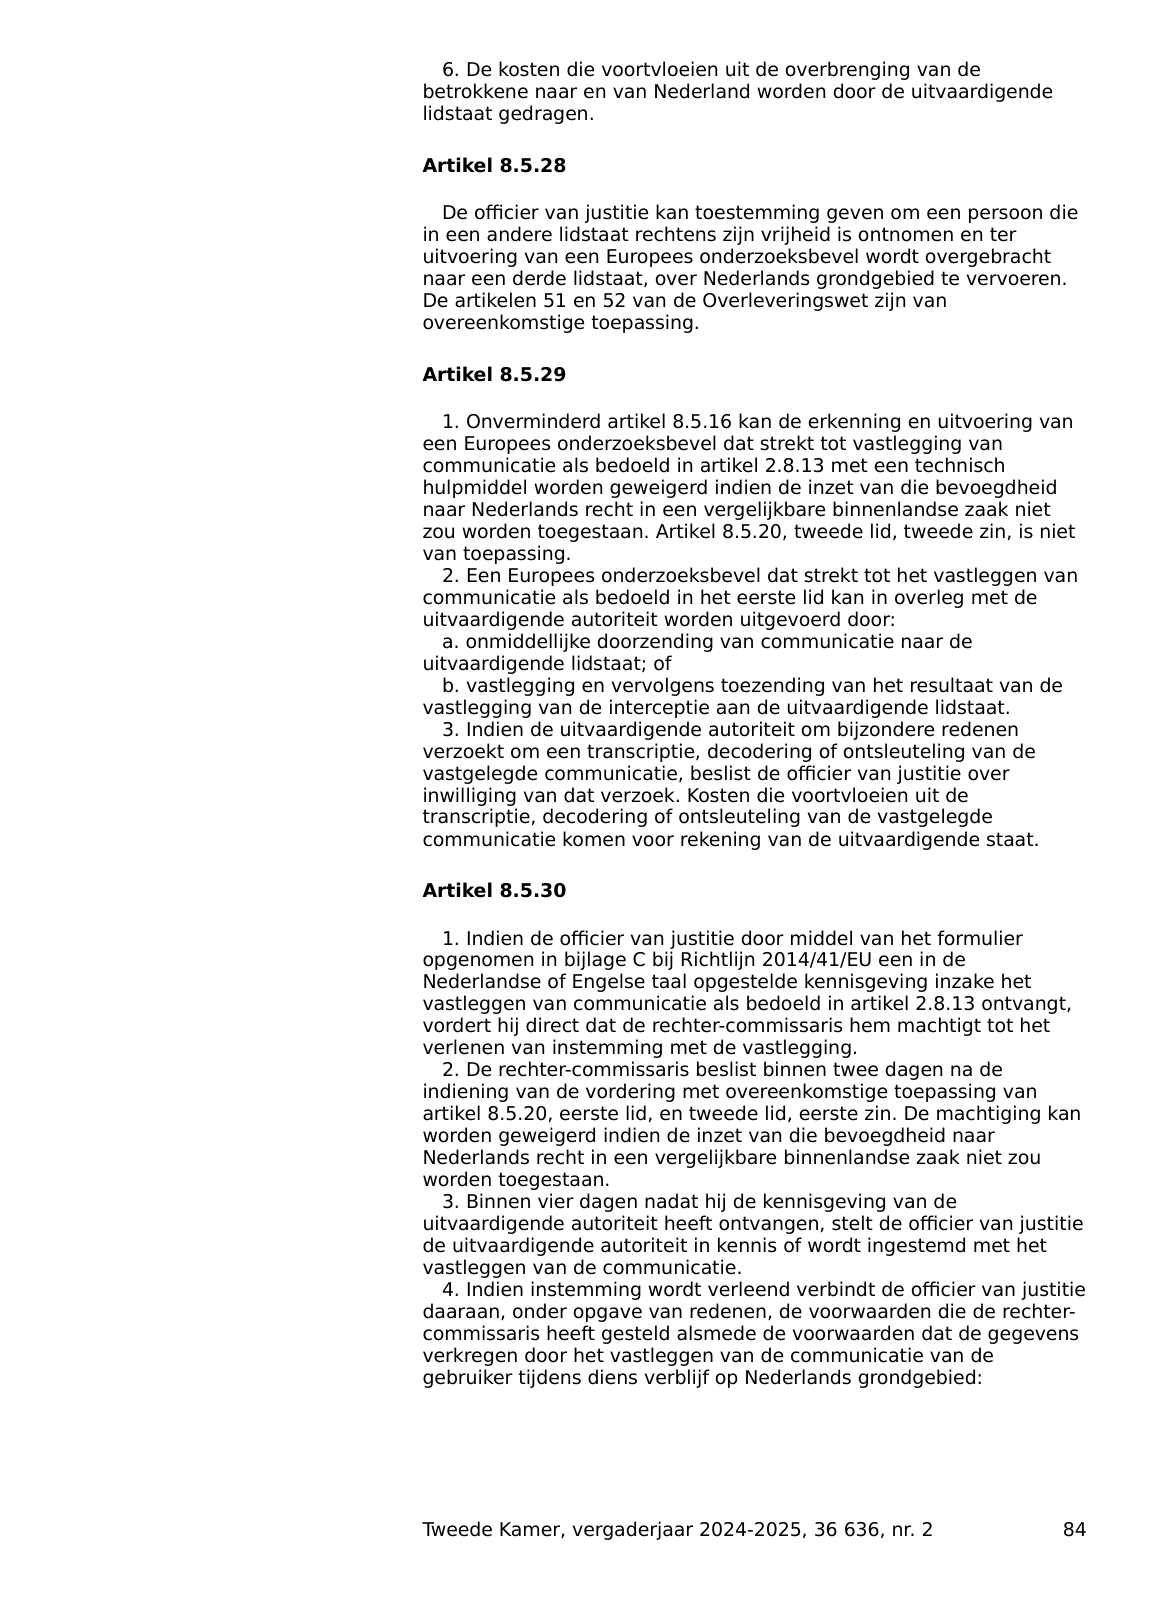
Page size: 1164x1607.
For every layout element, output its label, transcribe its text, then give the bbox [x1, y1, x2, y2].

subtitle Artikel 8.5.28 [422, 155, 1087, 177]
text De officier van justitie kan toestemming geven om een persoon die in een andere lidstaat rechtens zijn vrijheid is ontnomen en ter uitvoering van een Europees onderzoeksbevel wordt overgebracht naar een derde lidstaat, over Nederlands grondgebied te vervoeren. De artikelen 51 en 52 van de Overleveringswet zijn van overeenkomstige toepassing. [422, 202, 1087, 334]
subtitle Artikel 8.5.29 [422, 364, 1087, 386]
text 4. Indien instemming wordt verleend verbindt de officier van justitie daaraan, onder opgave van redenen, de voorwaarden die de rechter-commissaris heeft gesteld alsmede de voorwaarden dat de gegevens verkregen door het vastleggen van de communicatie van de gebruiker tijdens diens verblijf op Nederlands grondgebied: [422, 1279, 1087, 1389]
text 2. De rechter-commissaris beslist binnen twee dagen na de indiening van de vordering met overeenkomstige toepassing van artikel 8.5.20, eerste lid, en tweede lid, eerste zin. De machtiging kan worden geweigerd indien de inzet van die bevoegdheid naar Nederlands recht in een vergelijkbare binnenlandse zaak niet zou worden toegestaan. [422, 1059, 1087, 1191]
text 6. De kosten die voortvloeien uit de overbrenging van de betrokkene naar en van Nederland worden door de uitvaardigende lidstaat gedragen. [422, 59, 1087, 125]
subtitle Artikel 8.5.30 [422, 880, 1087, 902]
text 3. Binnen vier dagen nadat hij de kennisgeving van de uitvaardigende autoriteit heeft ontvangen, stelt de officier van justitie de uitvaardigende autoriteit in kennis of wordt ingestemd met het vastleggen van de communicatie. [422, 1191, 1087, 1279]
text 1. Onverminderd artikel 8.5.16 kan de erkenning en uitvoering van een Europees onderzoeksbevel dat strekt tot vastlegging van communicatie als bedoeld in artikel 2.8.13 met een technisch hulpmiddel worden geweigerd indien de inzet van die bevoegdheid naar Nederlands recht in een vergelijkbare binnenlandse zaak niet zou worden toegestaan. Artikel 8.5.20, tweede lid, tweede zin, is niet van toepassing. [422, 411, 1087, 565]
text 1. Indien de officier van justitie door middel van het formulier opgenomen in bijlage C bij Richtlijn 2014/41/EU een in de Nederlandse of Engelse taal opgestelde kennisgeving inzake het vastleggen van communicatie als bedoeld in artikel 2.8.13 ontvangt, vordert hij direct dat de rechter-commissaris hem machtigt tot het verlenen van instemming met de vastlegging. [422, 927, 1087, 1059]
text 2. Een Europees onderzoeksbevel dat strekt tot het vastleggen van communicatie als bedoeld in het eerste lid kan in overleg met de uitvaardigende autoriteit worden uitgevoerd door: [422, 565, 1087, 631]
text 3. Indien de uitvaardigende autoriteit om bijzondere redenen verzoekt om een transcriptie, decodering of ontsleuteling van de vastgelegde communicatie, beslist de officier van justitie over inwilliging van dat verzoek. Kosten die voortvloeien uit de transcriptie, decodering of ontsleuteling van de vastgelegde communicatie komen voor rekening van de uitvaardigende staat. [422, 718, 1087, 850]
text b. vastlegging en vervolgens toezending van het resultaat van de vastlegging van de interceptie aan de uitvaardigende lidstaat. [422, 674, 1087, 718]
text a. onmiddellijke doorzending van communicatie naar de uitvaardigende lidstaat; of [422, 631, 1087, 674]
